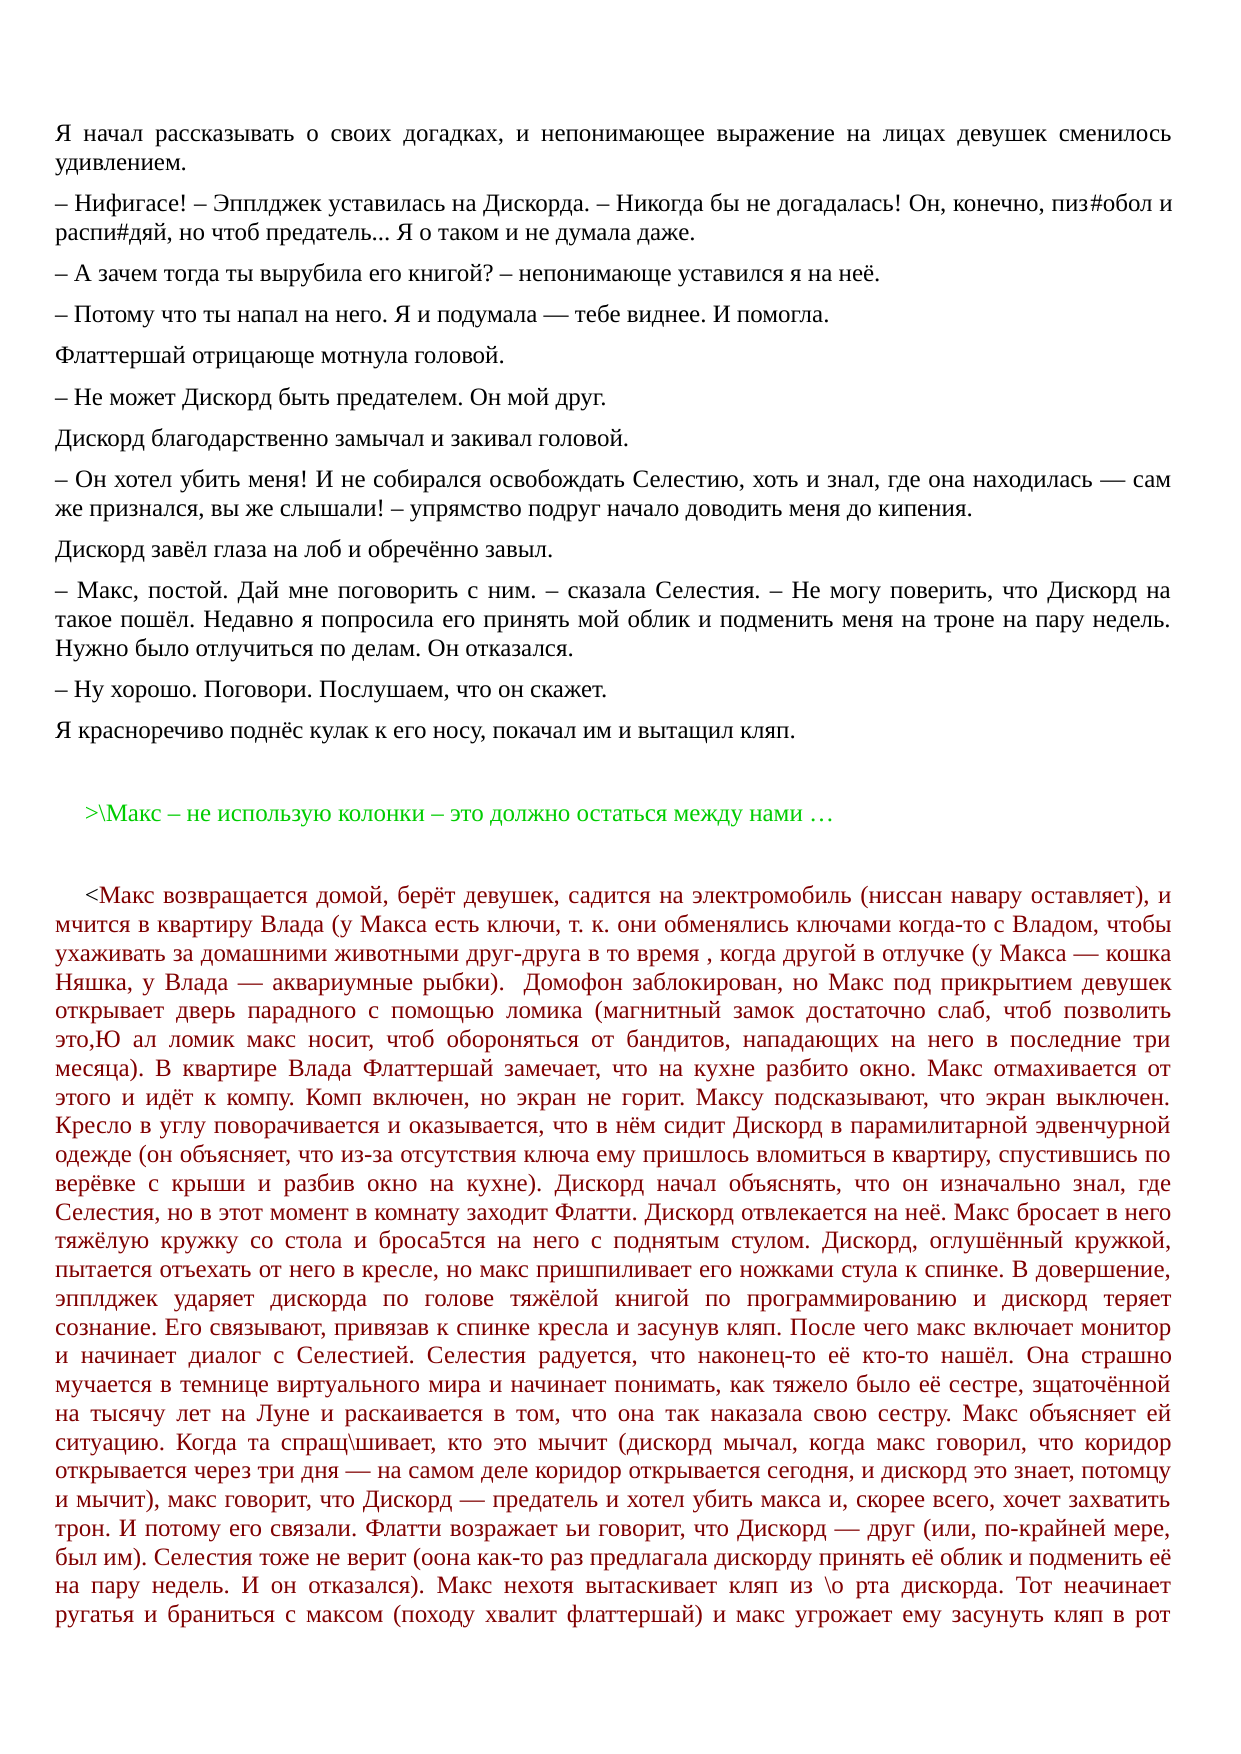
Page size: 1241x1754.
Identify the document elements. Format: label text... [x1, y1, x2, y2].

text Я начал рассказывать о своих догадках, и непонимающее выражение на лицах девушек сменилось удивлением. [55, 118, 1172, 176]
text >\Макс – не использую колонки – это должно остаться между нами … [55, 798, 1172, 827]
text Я красноречиво поднёс кулак к его носу, покачал им и вытащил кляп. [55, 716, 1172, 744]
text – Не может Дискорд быть предателем. Он мой друг. [55, 382, 1172, 411]
text – Нифигасе! – Эпплджек уставилась на Дискорда. – Никогда бы не догадалась! Он, конечно, пиз#обол и распи#дяй, но чтоб предатель... Я о таком и не думала даже. [55, 188, 1172, 246]
text – Потому что ты напал на него. Я и подумала — тебе виднее. И помогла. [55, 299, 1172, 328]
text Дискорд благодарственно замычал и закивал головой. [55, 423, 1172, 452]
text – Макс, постой. Дай мне поговорить с ним. – сказала Селестия. – Не могу поверить, что Дискорд на такое пошёл. Недавно я попросила его принять мой облик и подменить меня на троне на пару недель. Нужно было отлучиться по делам. Он отказался. [55, 576, 1172, 662]
text – Он хотел убить меня! И не собирался освобождать Селестию, хоть и знал, где она находилась — сам же признался, вы же слышали! – упрямство подруг начало доводить меня до кипения. [55, 464, 1172, 522]
text – Ну хорошо. Поговори. Послушаем, что он скажет. [55, 674, 1172, 703]
text Дискорд завёл глаза на лоб и обречённо завыл. [55, 534, 1172, 563]
text <Макс возвращается домой, берёт девушек, садится на электромобиль (ниссан навару оставляет), и мчится в квартиру Влада (у Макса есть ключи, т. к. они обменялись ключами когда-то с Владом, чтобы ухаживать за домашними животными друг-друга в то время , когда другой в отлучке (у Макса — кошка Няшка, у Влада — аквариумные рыбки). Домофон заблокирован, но Макс под прикрытием девушек открывает дверь парадного с помощью ломика (магнитный замок достаточно слаб, чтоб позволить это,Ю ал ломик макс носит, чтоб обороняться от бандитов, нападающих на него в последние три месяца). В квартире Влада Флаттершай замечает, что на кухне разбито окно. Макс отмахивается от этого и идёт к компу. Комп включен, но экран не горит. Максу подсказывают, что экран выключен. Кресло в углу поворачивается и оказывается, что в нём сидит Дискорд в парамилитарной эдвенчурной одежде (он объясняет, что из-за отсутствия ключа ему пришлось вломиться в квартиру, спустившись по верёвке с крыши и разбив окно на кухне). Дискорд начал объяснять, что он изначально знал, где Селестия, но в этот момент в комнату заходит Флатти. Дискорд отвлекается на неё. Макс бросает в него тяжёлую кружку со стола и броса5тся на него с поднятым стулом. Дискорд, оглушённый кружкой, пытается отъехать от него в кресле, но макс пришпиливает его ножками стула к спинке. В довершение, эпплджек ударяет дискорда по голове тяжёлой книгой по программированию и дискорд теряет сознание. Его связывают, привязав к спинке кресла и засунув кляп. После чего макс включает монитор и начинает диалог с Селестией. Селестия радуется, что наконец-то её кто-то нашёл. Она страшно мучается в темнице виртуального мира и начинает понимать, как тяжело было её сестре, зщаточённой на тысячу лет на Луне и раскаивается в том, что она так наказала свою сестру. Макс объясняет ей ситуацию. Когда та спращ\шивает, кто это мычит (дискорд мычал, когда макс говорил, что коридор открывается через три дня — на самом деле коридор открывается сегодня, и дискорд это знает, потомцу и мычит), макс говорит, что Дискорд — предатель и хотел убить макса и, скорее всего, хочет захватить трон. И потому его связали. Флатти возражает ьи говорит, что Дискорд — друг (или, по-крайней мере, был им). Селестия тоже не верит (оона как-то раз предлагала дискорду принять её облик и подменить её на пару недель. И он отказался). Макс нехотя вытаскивает кляп из \о рта дискорда. Тот неачинает ругатья и браниться с максом (походу хвалит флаттершай) и макс угрожает ему засунуть кляп в рот [55, 881, 1172, 1628]
text Флаттершай отрицающе мотнула головой. [55, 341, 1172, 369]
text – А зачем тогда ты вырубила его книгой? – непонимающе уставился я на неё. [55, 258, 1172, 287]
